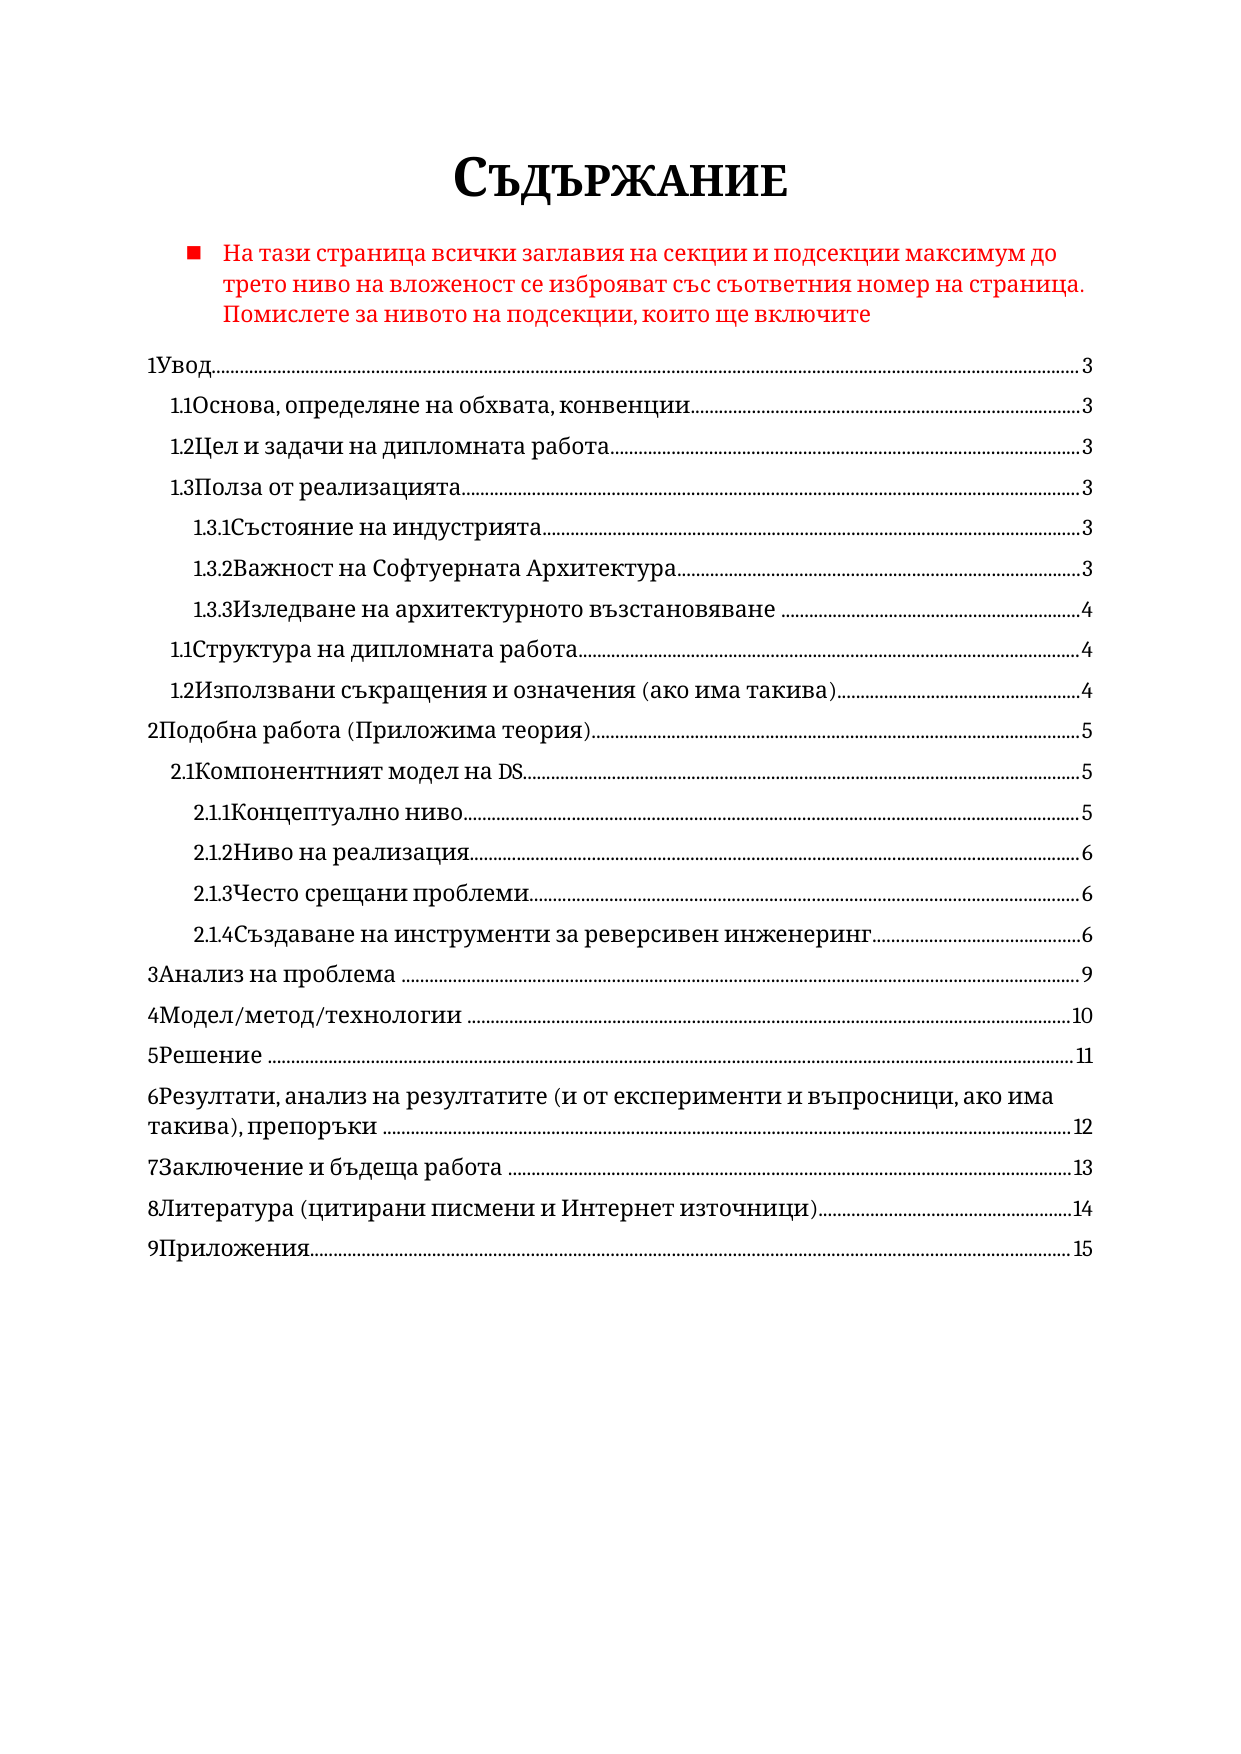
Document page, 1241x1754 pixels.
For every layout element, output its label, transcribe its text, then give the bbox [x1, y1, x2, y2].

text 2Подобна работа (Приложима теория) 5 [148, 718, 1093, 744]
text 1.3.2Важност на Софтуерната Архитектура 3 [193, 556, 1093, 582]
text 3Анализ на проблема 9 [148, 962, 1093, 988]
title Съдържание [148, 148, 1093, 210]
text 4Модел/метод/технологии 10 [148, 1003, 1093, 1029]
text 6Резултати, анализ на резултатите (и от експерименти и въпросници, ако има такива), препоръки 12 [148, 1084, 1093, 1140]
text 1Увод 3 [148, 353, 1093, 379]
list На тази страница всички заглавия на секции и подсекции максимум до трето ниво на вложеност се изброяват със съответния номер на страница. Помислете за нивото на подсекции, които ще включите [185, 241, 1093, 328]
text 1.1Основа, определяне на обхвата, конвенции 3 [171, 393, 1093, 419]
text 2.1.4Създаване на инструменти за реверсивен инженеринг 6 [193, 921, 1093, 948]
text 1.1Структура на дипломната работа 4 [171, 637, 1093, 663]
text 8Литература (цитирани писмени и Интернет източници) 14 [148, 1195, 1093, 1222]
text 1.3.3Изледване на архитектурното възстановяване 4 [193, 596, 1093, 623]
text 1.3Полза от реализацията 3 [171, 474, 1093, 501]
text 2.1.3Често срещани проблеми 6 [193, 881, 1093, 907]
text 1.2Цел и задачи на дипломната работа 3 [171, 434, 1093, 460]
text 5Решение 11 [148, 1043, 1093, 1069]
text 2.1.2Ниво на реализация 6 [193, 840, 1093, 866]
text 9Приложения 15 [148, 1236, 1093, 1262]
text 1.3.1Състояние на индустрията 3 [193, 515, 1093, 541]
text 1.2Използвани съкращения и означения (ако има такива) 4 [171, 678, 1093, 704]
text 2.1.1Концептуално ниво 5 [193, 799, 1093, 826]
text 7Заключение и бъдеща работа 13 [148, 1155, 1093, 1181]
text 2.1Компонентният модел на DS 5 [171, 759, 1093, 785]
